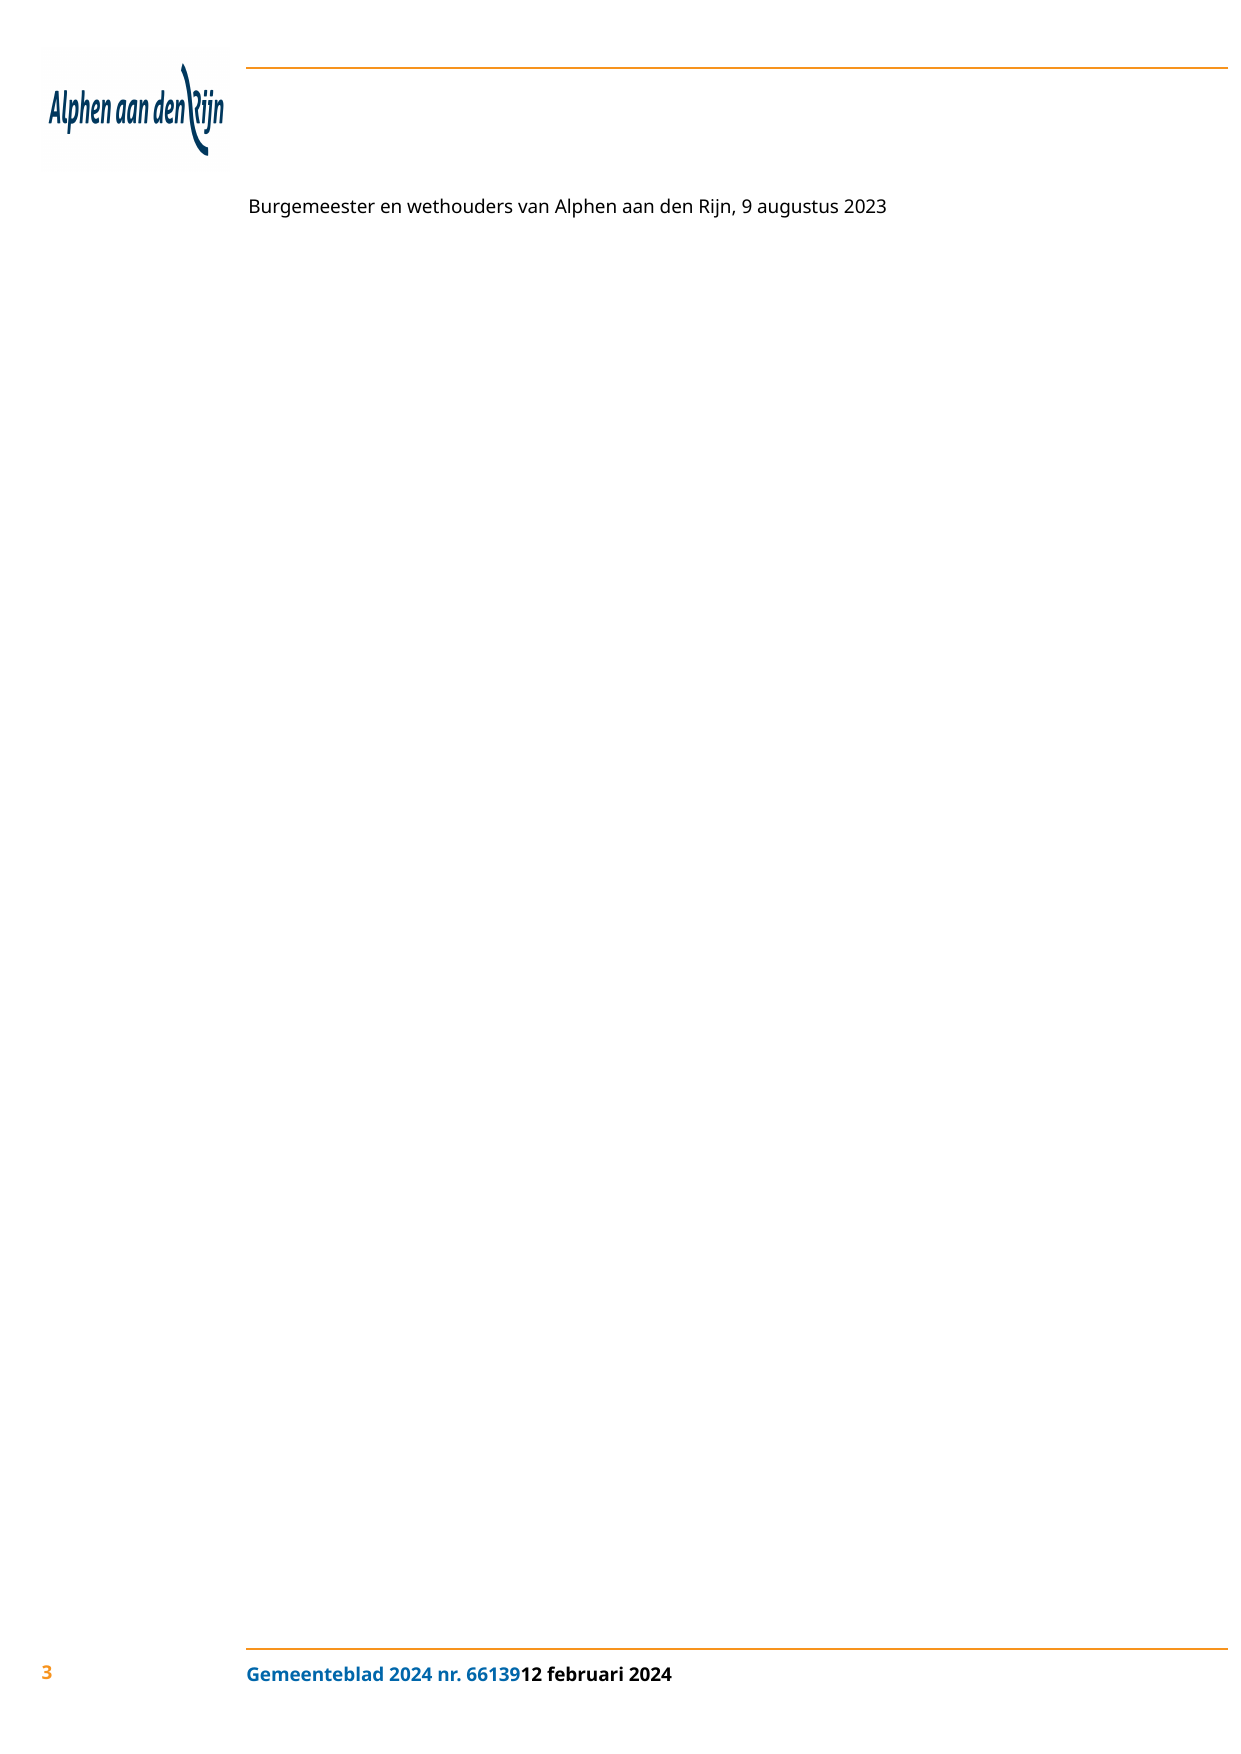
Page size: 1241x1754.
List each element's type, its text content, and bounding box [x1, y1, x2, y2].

text Burgemeester en wethouders van Alphen aan den Rijn, 9 augustus 2023 [248, 193, 1152, 219]
picture [41, 47, 231, 172]
